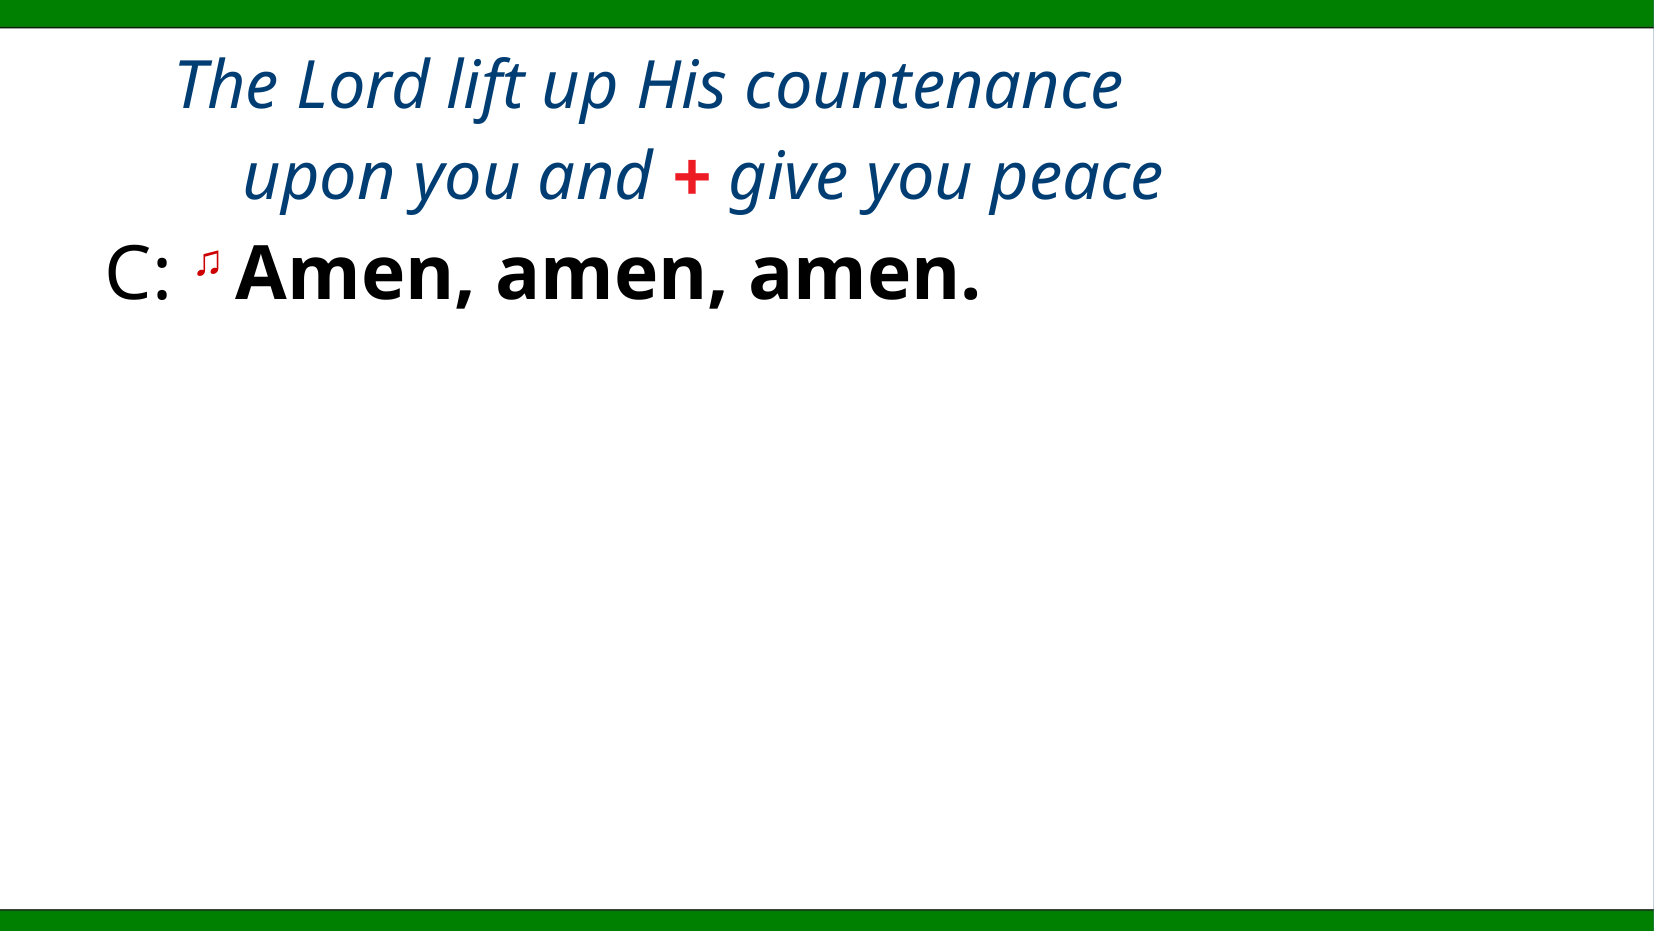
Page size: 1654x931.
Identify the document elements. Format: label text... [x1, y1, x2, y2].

picture [0, 0, 1654, 931]
text_box The Lord lift up His countenance upon you and + give you peace C: ♫ Amen, amen, amen. [90, 30, 1561, 346]
